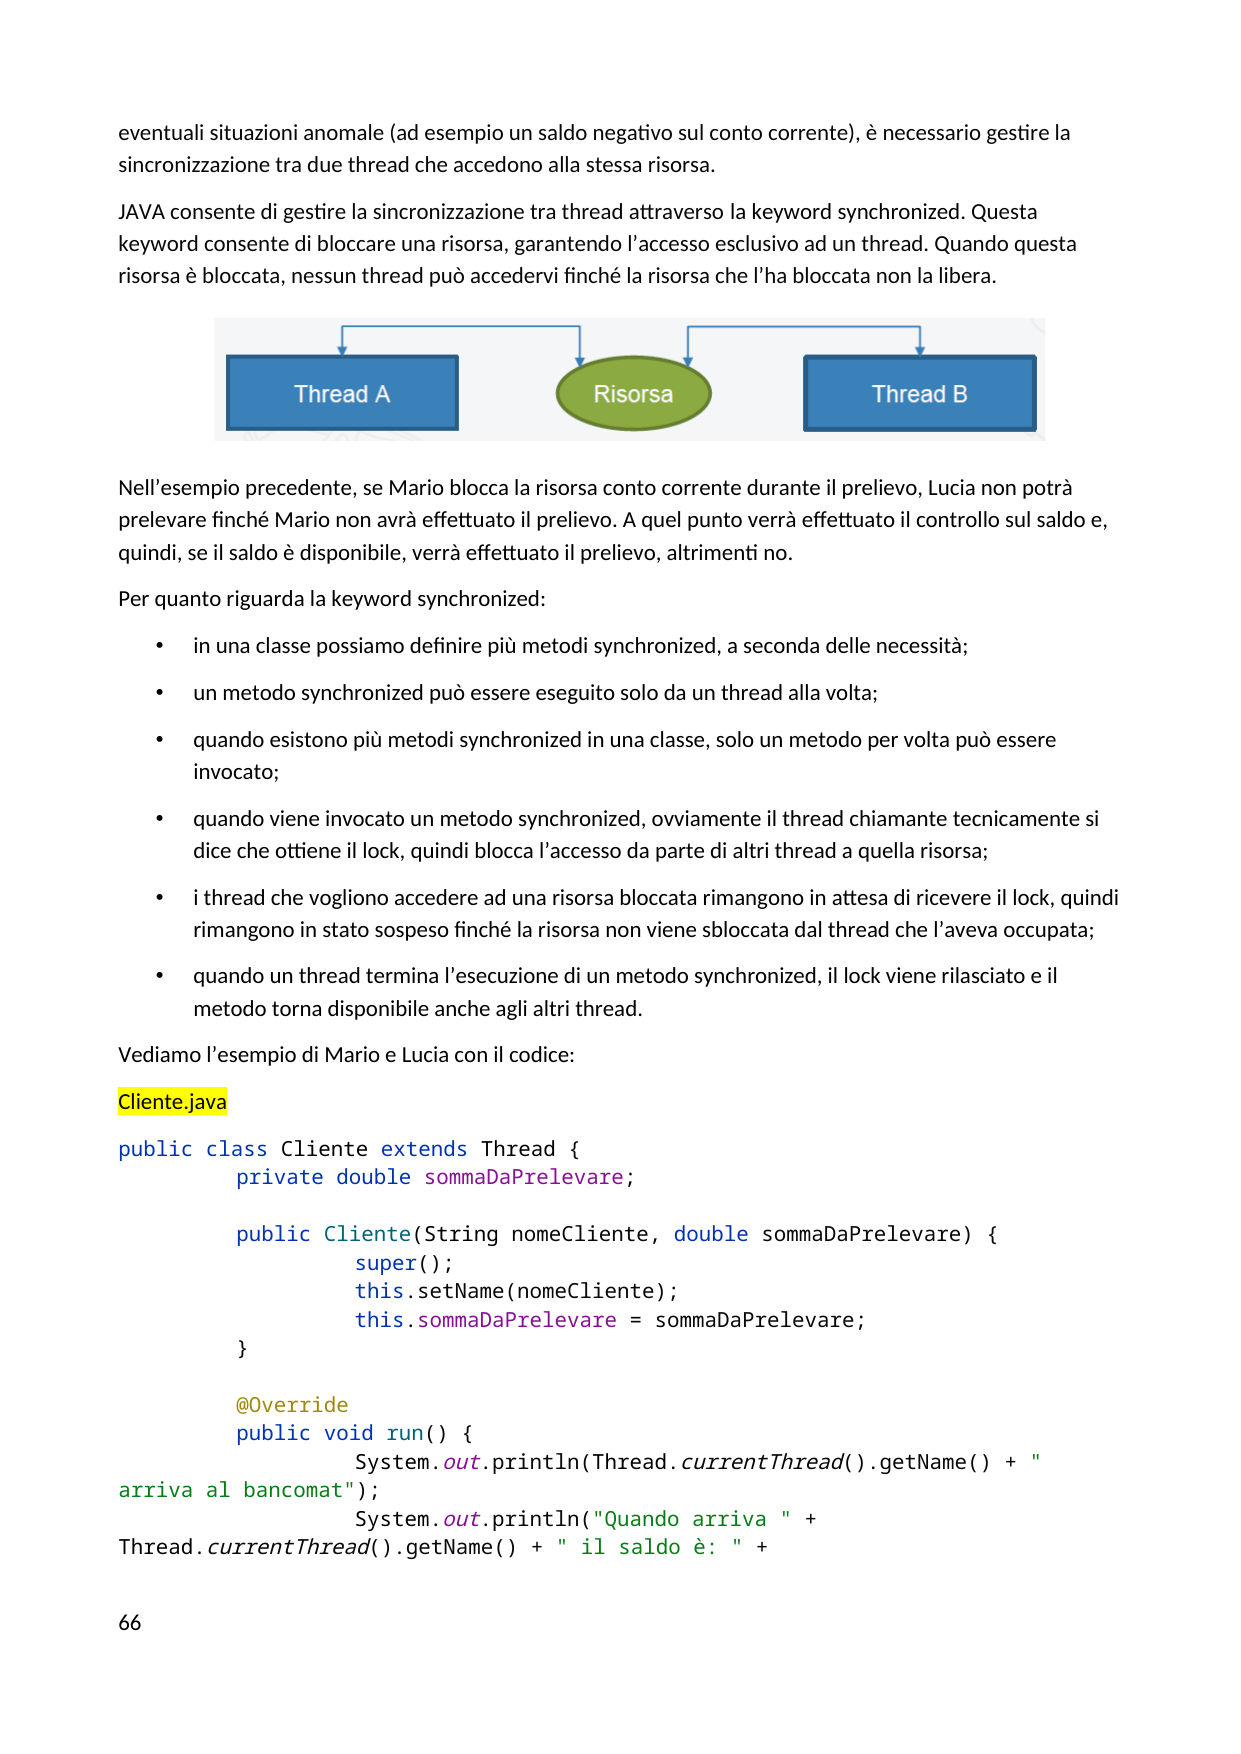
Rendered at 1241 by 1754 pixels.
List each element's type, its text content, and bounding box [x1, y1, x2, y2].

list in una classe possiamo definire più metodi synchronized, a seconda delle necessità; [156, 631, 1122, 659]
list quando esistono più metodi synchronized in una classe, solo un metodo per volta può essere invocato; [156, 725, 1122, 785]
text Nell’esempio precedente, se Mario blocca la risorsa conto corrente durante il prelievo, Lucia non potrà prelevare finché Mario non avrà effettuato il prelievo. A quel punto verrà effettuato il controllo sul saldo e, quindi, se il saldo è disponibile, verrà effettuato il prelievo, altrimenti no. [118, 473, 1122, 566]
text JAVA consente di gestire la sincronizzazione tra thread attraverso la keyword synchronized. Questa keyword consente di bloccare una risorsa, garantendo l’accesso esclusivo ad un thread. Quando questa risorsa è bloccata, nessun thread può accedervi finché la risorsa che l’ha bloccata non la libera. [118, 197, 1122, 289]
text Per quanto riguarda la keyword synchronized: [118, 584, 1122, 612]
text public class Cliente extends Thread { private double sommaDaPrelevare; public Cliente(String nomeCliente, double sommaDaPrelevare) { super(); this.setName(nomeCliente); this.sommaDaPrelevare = sommaDaPrelevare; } @Override public void run() { System.out.println(Thread.currentThread().getName() + " arriva al bancomat"); System.out.println("Quando arriva " + Thread.currentThread().getName() + " il saldo è: " + [118, 1134, 1122, 1561]
picture [214, 318, 1046, 441]
text Cliente.java [118, 1087, 1122, 1115]
list quando un thread termina l’esecuzione di un metodo synchronized, il lock viene rilasciato e il metodo torna disponibile anche agli altri thread. [156, 962, 1122, 1022]
text Vediamo l’esempio di Mario e Lucia con il codice: [118, 1041, 1122, 1068]
text eventuali situazioni anomale (ad esempio un saldo negativo sul conto corrente), è necessario gestire la sincronizzazione tra due thread che accedono alla stessa risorsa. [118, 118, 1122, 178]
list un metodo synchronized può essere eseguito solo da un thread alla volta; [156, 678, 1122, 706]
list i thread che vogliono accedere ad una risorsa bloccata rimangono in attesa di ricevere il lock, quindi rimangono in stato sospeso finché la risorsa non viene sbloccata dal thread che l’aveva occupata; [156, 883, 1122, 943]
list quando viene invocato un metodo synchronized, ovviamente il thread chiamante tecnicamente si dice che ottiene il lock, quindi blocca l’accesso da parte di altri thread a quella risorsa; [156, 804, 1122, 864]
